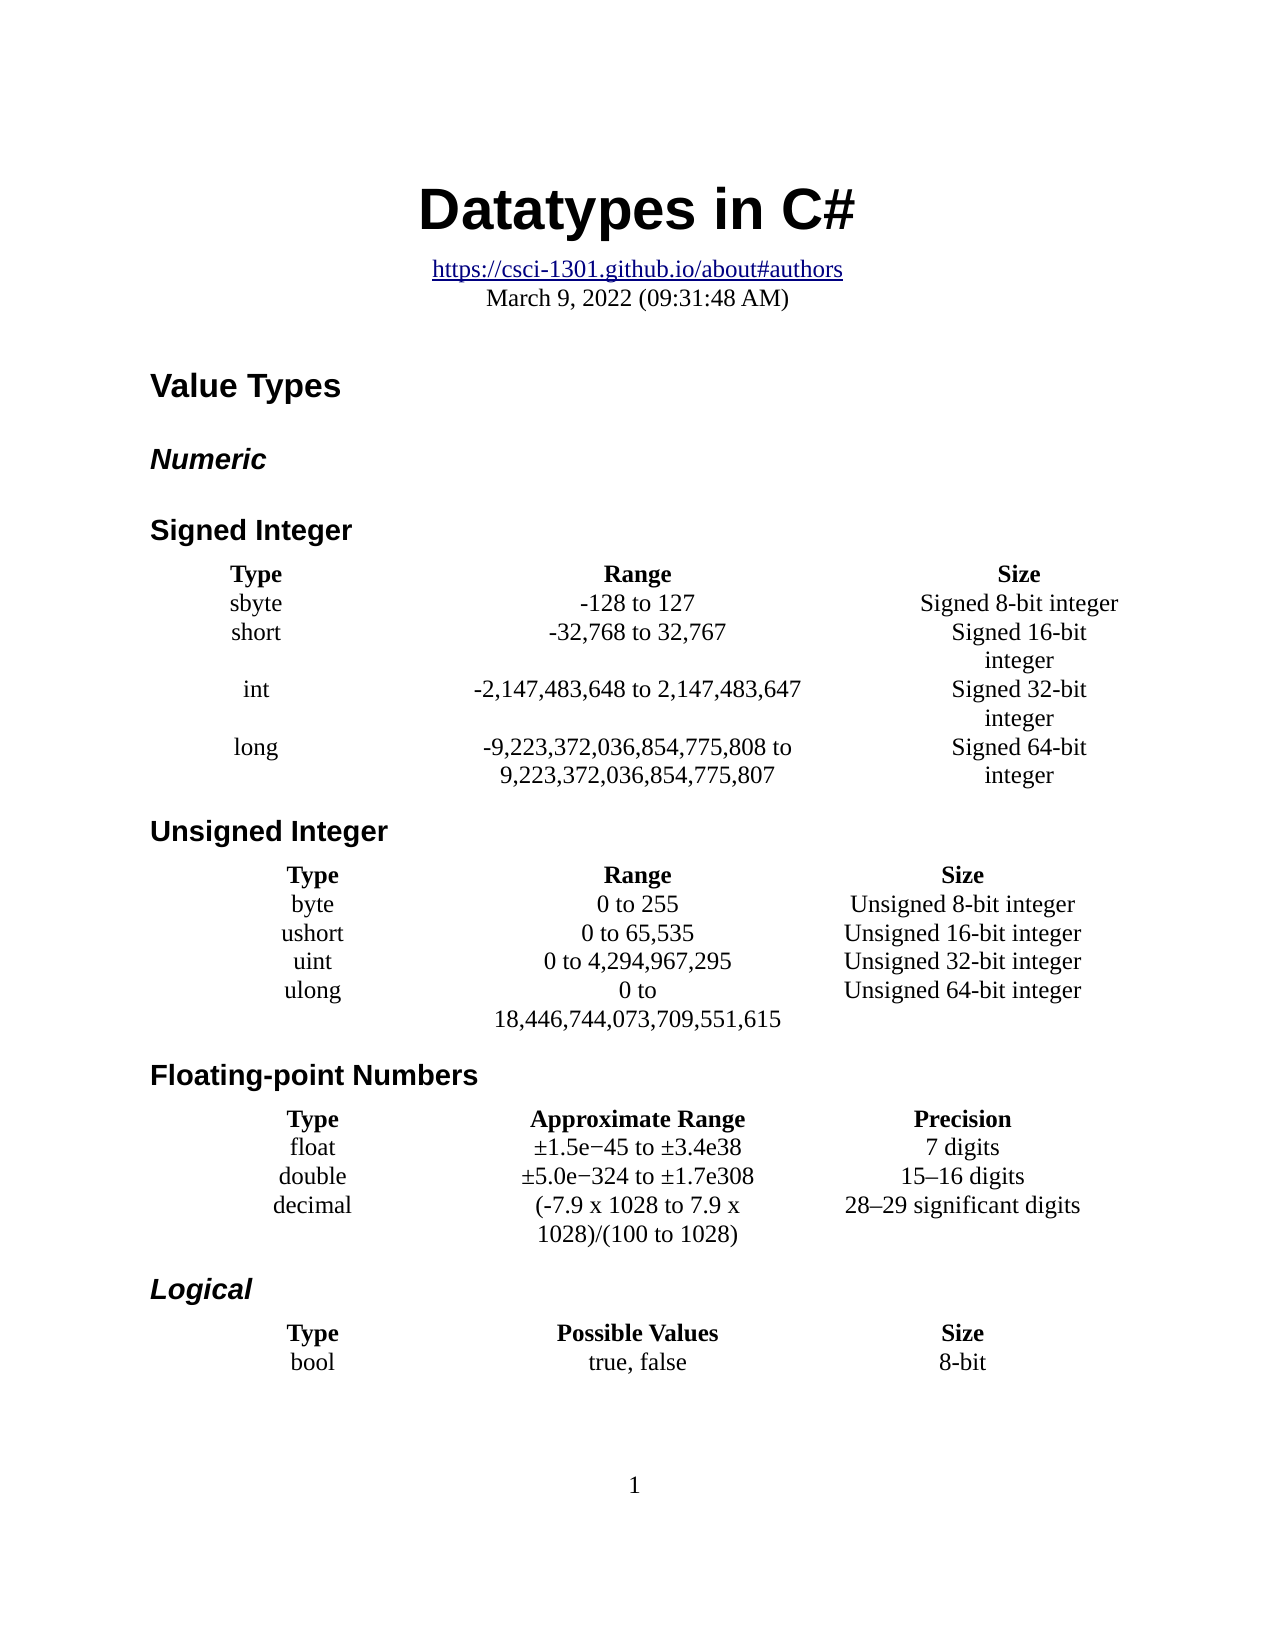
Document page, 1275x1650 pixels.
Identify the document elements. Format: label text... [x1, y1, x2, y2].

table_header Size [800, 860, 1125, 889]
table_cell long [150, 732, 362, 789]
subtitle Unsigned Integer [150, 814, 1125, 848]
table_cell Unsigned 64-bit integer [800, 975, 1125, 1033]
table_cell Unsigned 32-bit integer [800, 946, 1125, 975]
table_cell short [150, 617, 362, 674]
table_cell uint [150, 946, 475, 975]
table_cell -2,147,483,648 to 2,147,483,647 [362, 674, 913, 732]
table_cell double [150, 1161, 475, 1190]
table_cell int [150, 674, 362, 732]
table_header Precision [800, 1104, 1125, 1132]
table_cell true, false [475, 1347, 800, 1376]
table_header Size [913, 559, 1125, 588]
table_cell byte [150, 889, 475, 918]
subtitle Value Types [150, 366, 1125, 404]
table_cell 0 to 18,446,744,073,709,551,615 [475, 975, 800, 1033]
title Datatypes in C# [150, 175, 1125, 242]
table_cell bool [150, 1347, 475, 1376]
table_header Type [150, 860, 475, 889]
table_cell ±1.5e−45 to ±3.4e38 [475, 1133, 800, 1161]
table_cell ushort [150, 918, 475, 946]
table_cell -128 to 127 [362, 588, 913, 617]
text https://csci-1301.github.io/about#authors [150, 254, 1125, 283]
table_cell float [150, 1133, 475, 1161]
table_cell Signed 8-bit integer [913, 588, 1125, 617]
subtitle Signed Integer [150, 513, 1125, 547]
table_header Range [475, 860, 800, 889]
table_cell ulong [150, 975, 475, 1033]
table_header Type [150, 1104, 475, 1132]
subtitle Numeric [150, 442, 1125, 476]
table_cell 0 to 255 [475, 889, 800, 918]
table_cell (-7.9 x 1028 to 7.9 x 1028)/(100 to 1028) [475, 1190, 800, 1247]
table_cell ±5.0e−324 to ±1.7e308 [475, 1161, 800, 1190]
table_cell Signed 16-bit integer [913, 617, 1125, 674]
subtitle Logical [150, 1272, 1125, 1306]
table_cell Unsigned 16-bit integer [800, 918, 1125, 946]
table_cell -32,768 to 32,767 [362, 617, 913, 674]
table_header Size [800, 1319, 1125, 1347]
table_cell 0 to 65,535 [475, 918, 800, 946]
table_header Range [362, 559, 913, 588]
table_cell -9,223,372,036,854,775,808 to 9,223,372,036,854,775,807 [362, 732, 913, 789]
table_cell Signed 32-bit integer [913, 674, 1125, 732]
table_header Type [150, 1319, 475, 1347]
table_cell 8-bit [800, 1347, 1125, 1376]
table_cell Unsigned 8-bit integer [800, 889, 1125, 918]
table_header Possible Values [475, 1319, 800, 1347]
table_header Type [150, 559, 362, 588]
table_cell 15–16 digits [800, 1161, 1125, 1190]
table_cell 7 digits [800, 1133, 1125, 1161]
table_cell 0 to 4,294,967,295 [475, 946, 800, 975]
table_cell Signed 64-bit integer [913, 732, 1125, 789]
table_cell sbyte [150, 588, 362, 617]
table_cell decimal [150, 1190, 475, 1247]
subtitle Floating-point Numbers [150, 1058, 1125, 1091]
text March 9, 2022 (09:31:48 AM) [150, 283, 1125, 312]
table_header Approximate Range [475, 1104, 800, 1132]
table_cell 28–29 significant digits [800, 1190, 1125, 1247]
